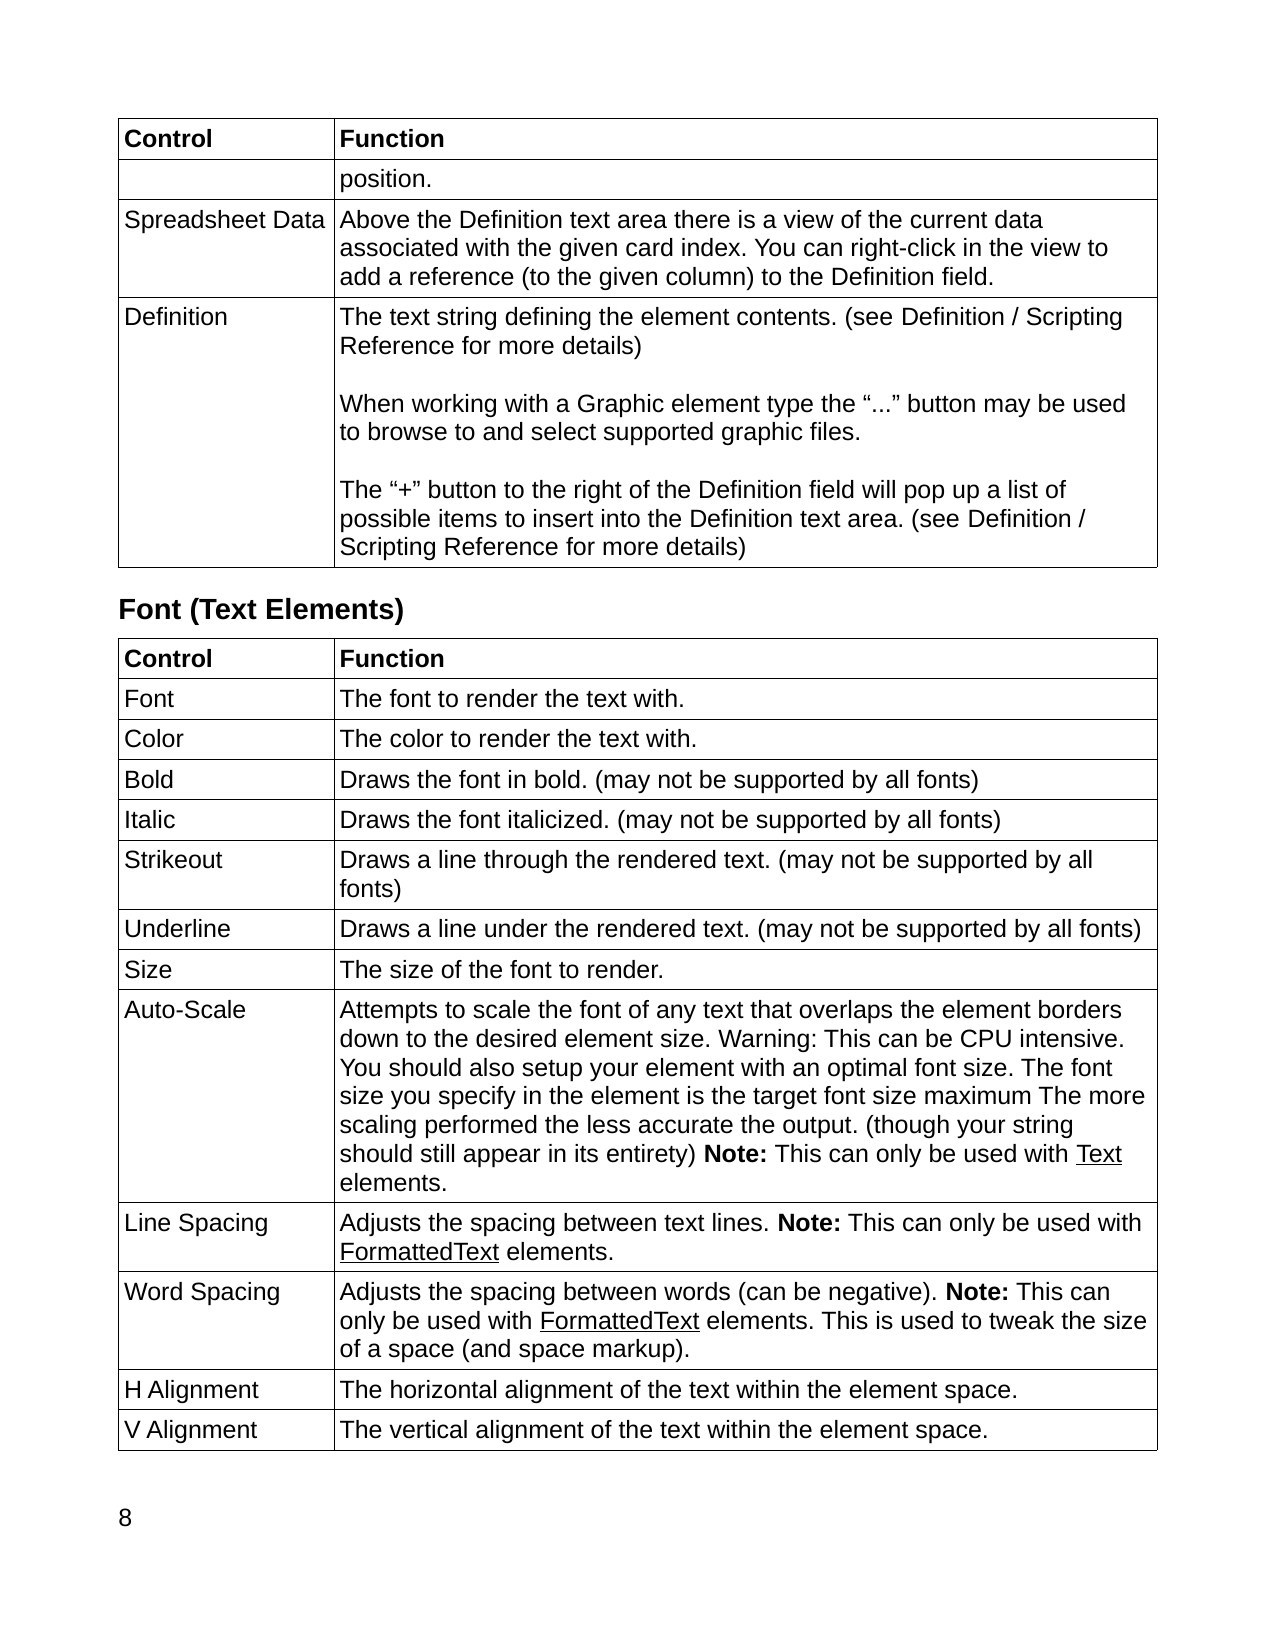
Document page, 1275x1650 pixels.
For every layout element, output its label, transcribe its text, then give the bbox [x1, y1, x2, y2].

table_cell Adjusts the spacing between words (can be negative). Note: This can only be used with FormattedText elements. This is used to tweak the size of a space (and space markup). [335, 1272, 1157, 1369]
table_cell Word Spacing [119, 1272, 334, 1369]
table_cell H Alignment [119, 1370, 334, 1409]
table_cell Bold [119, 760, 334, 799]
table_cell Spreadsheet Data [119, 200, 334, 297]
table_header Function [335, 639, 1157, 678]
subtitle Font (Text Elements) [118, 592, 1157, 626]
table_cell Auto-Scale [119, 990, 334, 1202]
table_cell Draws a line under the rendered text. (may not be supported by all fonts) [335, 910, 1157, 949]
table_cell The color to render the text with. [335, 720, 1157, 759]
table_cell Strikeout [119, 841, 334, 909]
table_cell [119, 160, 334, 199]
table_header Function [335, 119, 1157, 158]
table_cell Draws the font in bold. (may not be supported by all fonts) [335, 760, 1157, 799]
table_cell The text string defining the element contents. (see Definition / Scripting Reference for more details) When working with a Graphic element type the “...” button may be used to browse to and select supported graphic files. The “+” button to the right of the Definition field will pop up a list of possible items to insert into the Definition text area. (see Definition / Scripting Reference for more details) [335, 298, 1157, 567]
table_cell Draws a line through the rendered text. (may not be supported by all fonts) [335, 841, 1157, 909]
table_cell Adjusts the spacing between text lines. Note: This can only be used with FormattedText elements. [335, 1203, 1157, 1271]
table_cell Line Spacing [119, 1203, 334, 1271]
table_cell Size [119, 950, 334, 989]
table_cell Font [119, 679, 334, 719]
table_cell Definition [119, 298, 334, 567]
table_header Control [119, 119, 334, 158]
table_cell Draws the font italicized. (may not be supported by all fonts) [335, 800, 1157, 839]
table_cell V Alignment [119, 1410, 334, 1449]
table_cell Underline [119, 910, 334, 949]
table_cell The vertical alignment of the text within the element space. [335, 1410, 1157, 1449]
table_cell Italic [119, 800, 334, 839]
table_cell Attempts to scale the font of any text that overlaps the element borders down to the desired element size. Warning: This can be CPU intensive. You should also setup your element with an optimal font size. The font size you specify in the element is the target font size maximum The more scaling performed the less accurate the output. (though your string should still appear in its entirety) Note: This can only be used with Text elements. [335, 990, 1157, 1202]
table_cell The size of the font to render. [335, 950, 1157, 989]
table_cell The horizontal alignment of the text within the element space. [335, 1370, 1157, 1409]
table_cell Above the Definition text area there is a view of the current data associated with the given card index. You can right-click in the view to add a reference (to the given column) to the Definition field. [335, 200, 1157, 297]
table_cell The font to render the text with. [335, 679, 1157, 719]
table_cell position. [335, 160, 1157, 199]
table_header Control [119, 639, 334, 678]
table_cell Color [119, 720, 334, 759]
